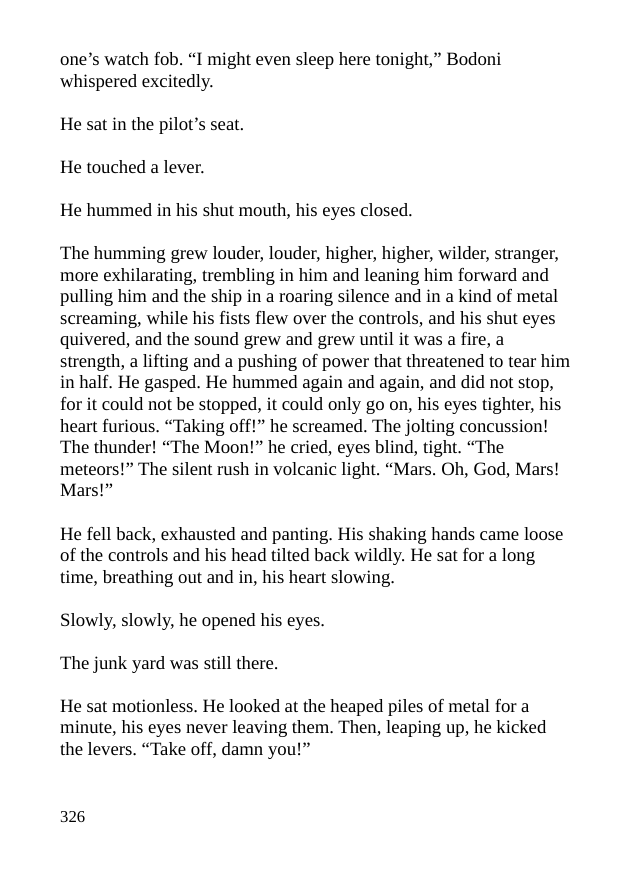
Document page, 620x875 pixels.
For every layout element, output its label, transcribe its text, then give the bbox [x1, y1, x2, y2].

text He fell back, exhausted and panting. His shaking hands came loose of the controls and his head tilted back wildly. He sat for a long time, breathing out and in, his heart slowing. Slowly, slowly, he opened his eyes. The junk yard was still there. He sat motionless. He looked at the heaped piles of metal for a minute, his eyes never leaving them. Then, leaping up, he kicked the levers. “Take off, damn you!” [60, 501, 571, 781]
text one’s watch fob. “I might even sleep here tonight,” Bodoni whispered excitedly. He sat in the pilot’s seat. He touched a lever. He hummed in his shut mouth, his eyes closed. The humming grew louder, louder, higher, higher, wilder, stranger, more exhilarating, trembling in him and leaning him forward and pulling him and the ship in a roaring silence and in a kind of metal screaming, while his fists flew over the controls, and his shut eyes quivered, and the sound grew and grew until it was a fire, a strength, a lifting and a pushing of power that threatened to tear him in half. He gasped. He hummed again and again, and did not stop, for it could not be stopped, it could only go on, his eyes tighter, his heart furious. “Taking off!” he screamed. The jolting concussion! The thunder! “The Moon!” he cried, eyes blind, tight. “The meteors!” The silent rush in volcanic light. “Mars. Oh, God, Mars! Mars!” [60, 48, 571, 501]
